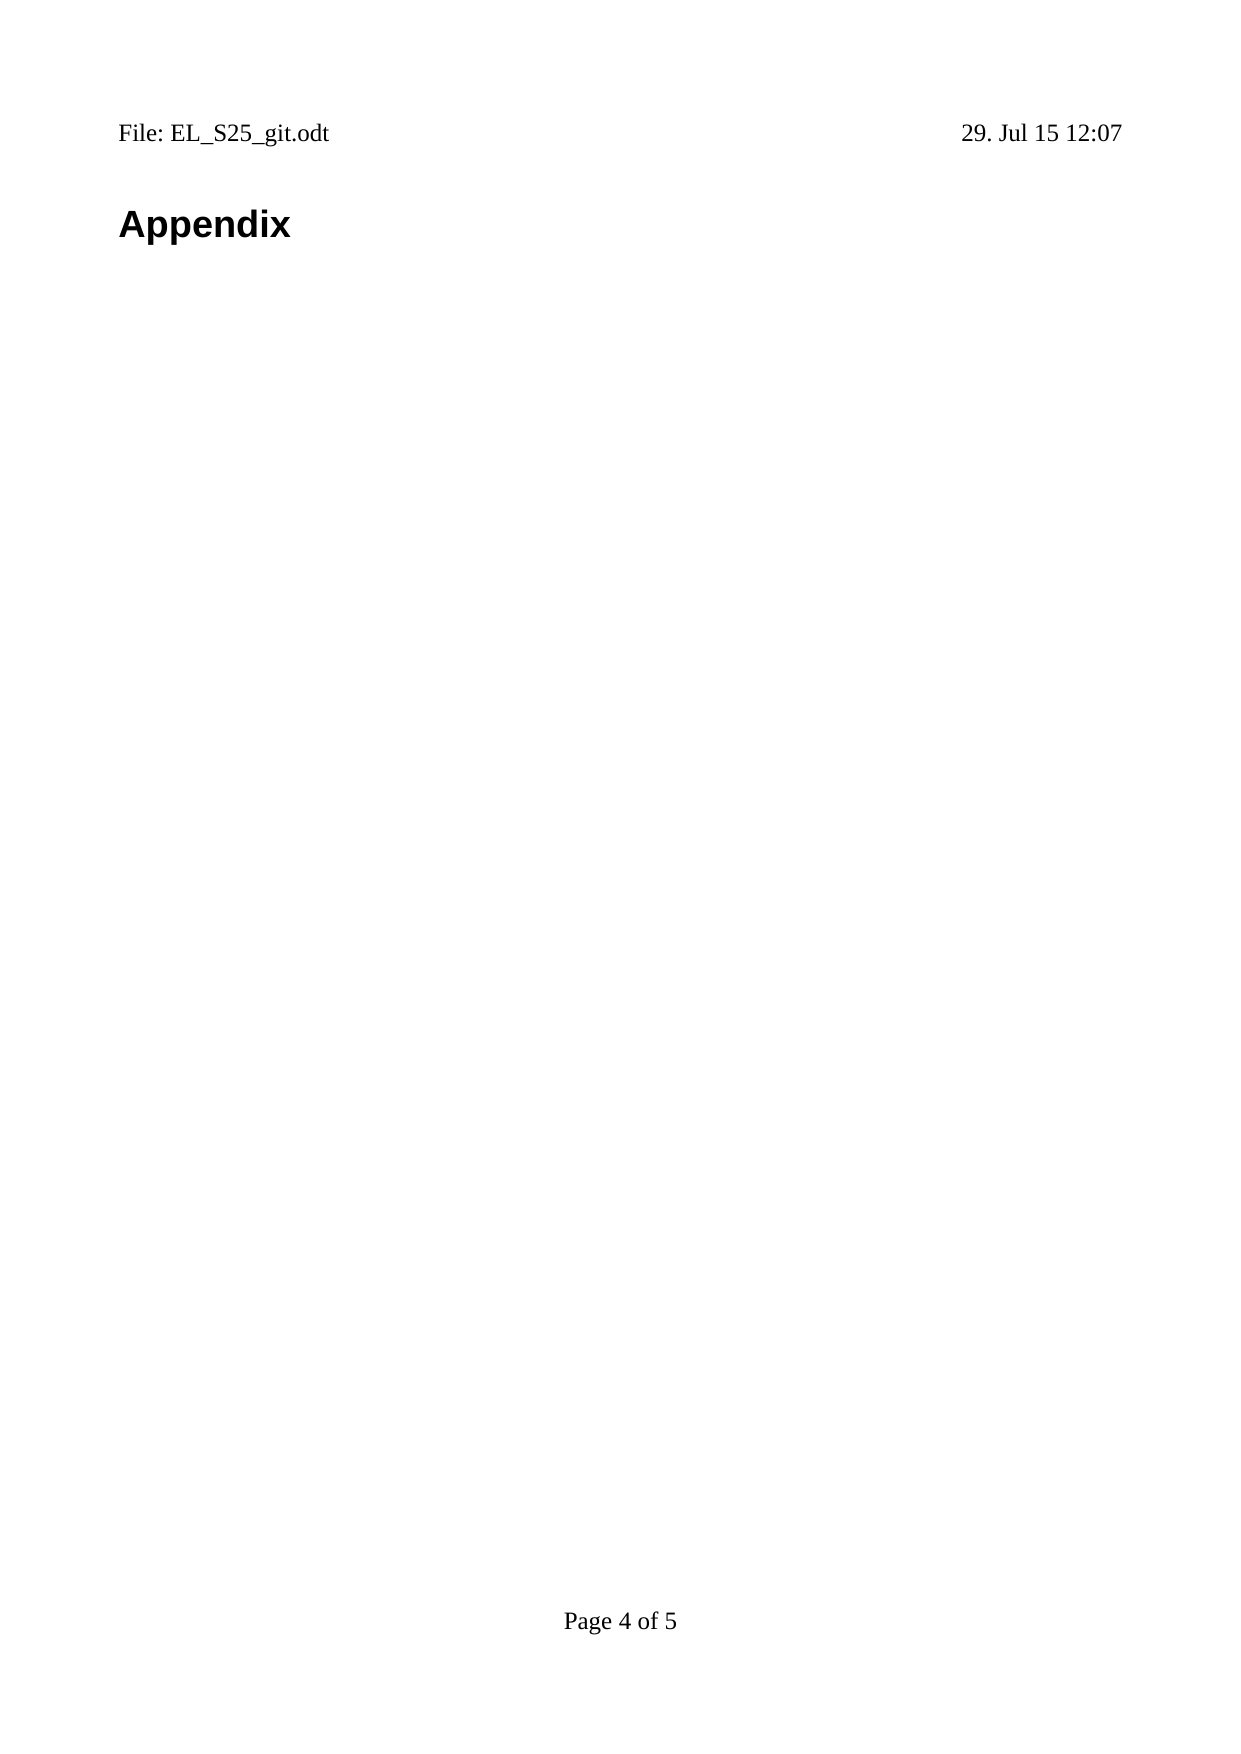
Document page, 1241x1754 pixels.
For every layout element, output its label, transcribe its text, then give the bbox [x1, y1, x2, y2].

subtitle Appendix [118, 202, 1122, 246]
